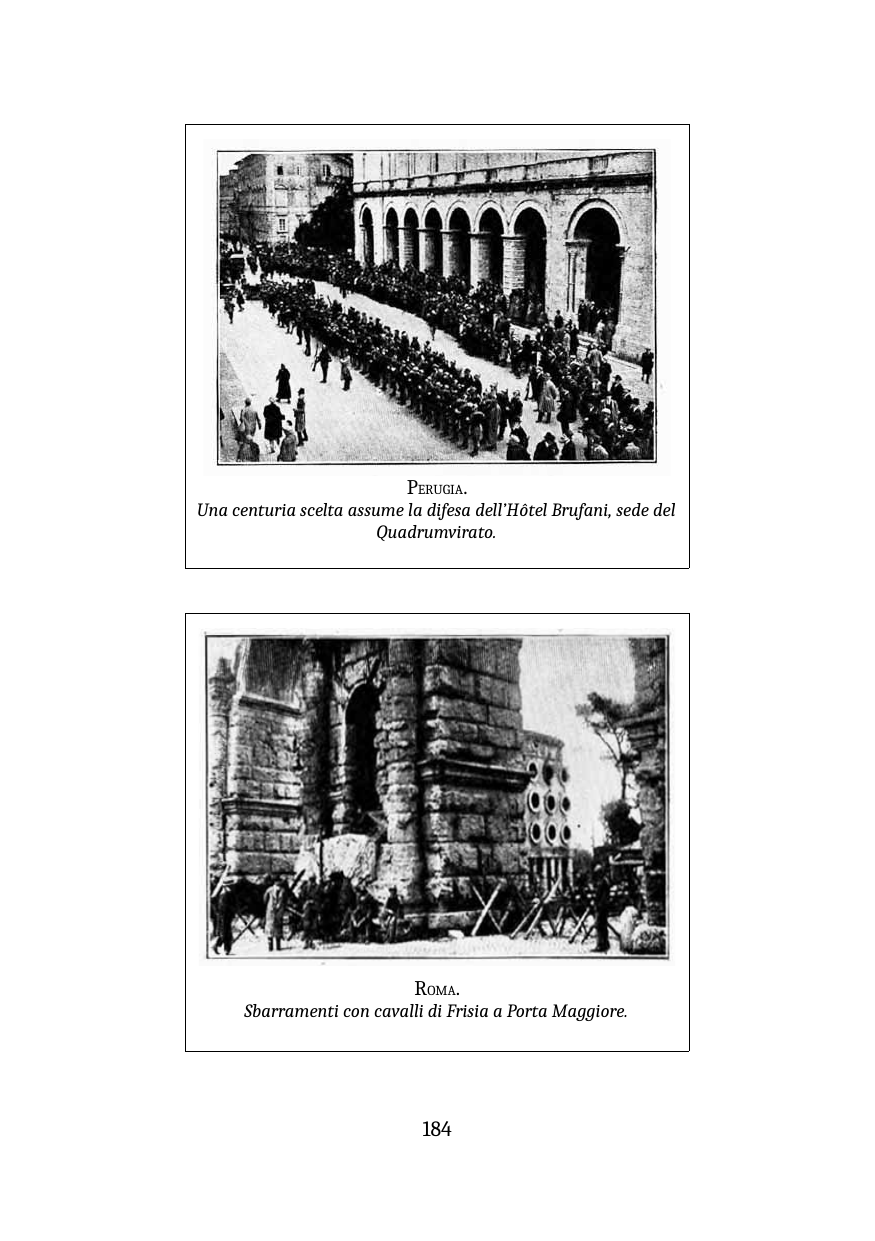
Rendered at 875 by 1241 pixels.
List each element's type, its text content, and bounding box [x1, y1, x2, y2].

text Perugia. [194, 476, 680, 500]
picture [198, 628, 675, 966]
text Una centuria scelta assume la difesa dell’Hôtel Brufani, sede del Quadrumvirato. [194, 500, 680, 543]
text Roma. [194, 966, 680, 1001]
text Sbarramenti con cavalli di Frisia a Porta Maggiore. [194, 1001, 680, 1022]
picture [203, 139, 671, 476]
